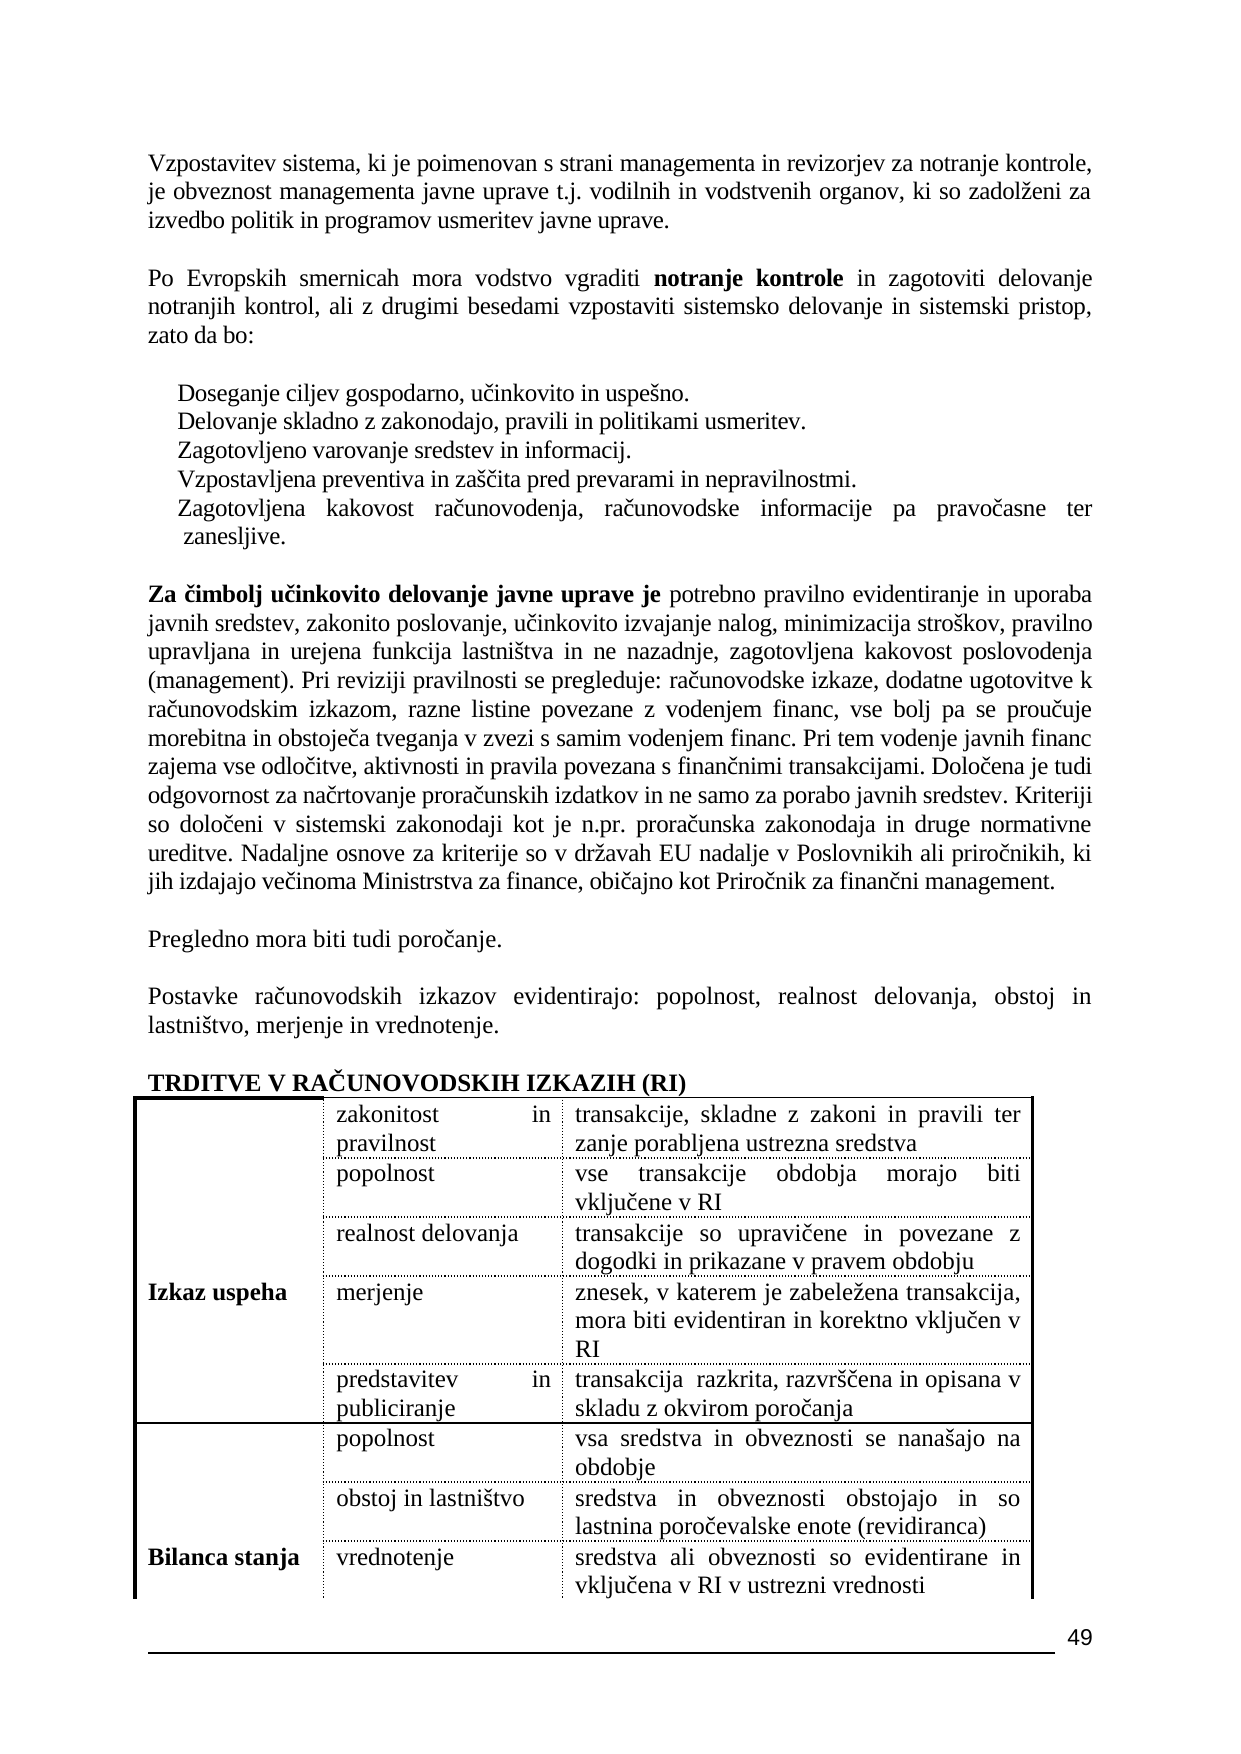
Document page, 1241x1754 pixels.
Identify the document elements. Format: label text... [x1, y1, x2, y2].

table_cell merjenje [323, 1275, 562, 1363]
table_cell znesek, v katerem je zabeležena transakcija, mora biti evidentiran in korektno vključen v RI [562, 1275, 1031, 1363]
text Za čimbolj učinkovito delovanje javne uprave je potrebno pravilno evidentiranje in uporaba javnih sredstev, zakonito poslovanje, učinkovito izvajanje nalog, minimizacija stroškov, pravilno upravljana in urejena funkcija lastništva in ne nazadnje, zagotovljena kakovost poslovodenja (management). Pri reviziji pravilnosti se pregleduje: računovodske izkaze, dodatne ugotovitve k računovodskim izkazom, razne listine povezane z vodenjem financ, vse bolj pa se proučuje morebitna in obstoječa tveganja v zvezi s samim vodenjem financ. Pri tem vodenje javnih financ zajema vse odločitve, aktivnosti in pravila povezana s finančnimi transakcijami. Določena je tudi odgovornost za načrtovanje proračunskih izdatkov in ne samo za porabo javnih sredstev. Kriteriji so določeni v sistemski zakonodaji kot je n.pr. proračunska zakonodaja in druge normativne ureditve. Nadaljne osnove za kriterije so v državah EU nadalje v Poslovnikih ali priročnikih, ki jih izdajajo večinoma Ministrstva za finance, običajno kot Priročnik za finančni management. [148, 579, 1093, 895]
text Vzpostavitev sistema, ki je poimenovan s strani managementa in revizorjev za notranje kontrole, je obveznost managementa javne uprave t.j. vodilnih in vodstvenih organov, ki so zadolženi za izvedbo politik in programov usmeritev javne uprave. [148, 148, 1093, 234]
list Zagotovljeno varovanje sredstev in informacij. [148, 435, 1093, 464]
text Po Evropskih smernicah mora vodstvo vgraditi notranje kontrole in zagotoviti delovanje notranjih kontrol, ali z drugimi besedami vzpostaviti sistemsko delovanje in sistemski pristop, zato da bo: [148, 263, 1093, 349]
table_cell vsa sredstva in obveznosti se nanašajo na obdobje [562, 1424, 1031, 1481]
list Zagotovljena kakovost računovodenja, računovodske informacije pa pravočasne ter zanesljive. [148, 493, 1093, 550]
table_cell [137, 1363, 323, 1422]
table_cell realnost delovanja [323, 1216, 562, 1275]
table_cell [137, 1157, 323, 1216]
table_cell vrednotenje [323, 1540, 562, 1599]
table_cell [137, 1481, 323, 1540]
table_cell obstoj in lastništvo [323, 1481, 562, 1540]
table_cell sredstva ali obveznosti so evidentirane in vključena v RI v ustrezni vrednosti [562, 1540, 1031, 1599]
table_cell predstavitev in publiciranje [323, 1363, 562, 1422]
table_cell popolnost [323, 1157, 562, 1216]
list Vzpostavljena preventiva in zaščita pred prevarami in nepravilnostmi. [148, 464, 1093, 493]
text TRDITVE V RAČUNOVODSKIH IZKAZIH (RI) [148, 1068, 1093, 1096]
table_cell vse transakcije obdobja morajo biti vključene v RI [562, 1157, 1031, 1216]
table_cell transakcija razkrita, razvrščena in opisana v skladu z okvirom poročanja [562, 1363, 1031, 1422]
table_cell transakcije so upravičene in povezane z dogodki in prikazane v pravem obdobju [562, 1216, 1031, 1275]
text Pregledno mora biti tudi poročanje. [148, 924, 1093, 953]
table_header zakonitost in pravilnost [323, 1098, 562, 1157]
table_cell Izkaz uspeha [137, 1275, 323, 1363]
text Postavke računovodskih izkazov evidentirajo: popolnost, realnost delovanja, obstoj in lastništvo, merjenje in vrednotenje. [148, 981, 1093, 1039]
table_cell popolnost [323, 1424, 562, 1481]
table_cell Bilanca stanja [137, 1540, 323, 1599]
list Delovanje skladno z zakonodajo, pravili in politikami usmeritev. [148, 406, 1093, 435]
table_cell [137, 1424, 323, 1481]
list Doseganje ciljev gospodarno, učinkovito in uspešno. [148, 378, 1093, 406]
table_cell sredstva in obveznosti obstojajo in so lastnina poročevalske enote (revidiranca) [562, 1481, 1031, 1540]
table_cell [137, 1216, 323, 1275]
table_header transakcije, skladne z zakoni in pravili ter zanje porabljena ustrezna sredstva [562, 1098, 1031, 1157]
table_header [137, 1100, 323, 1157]
